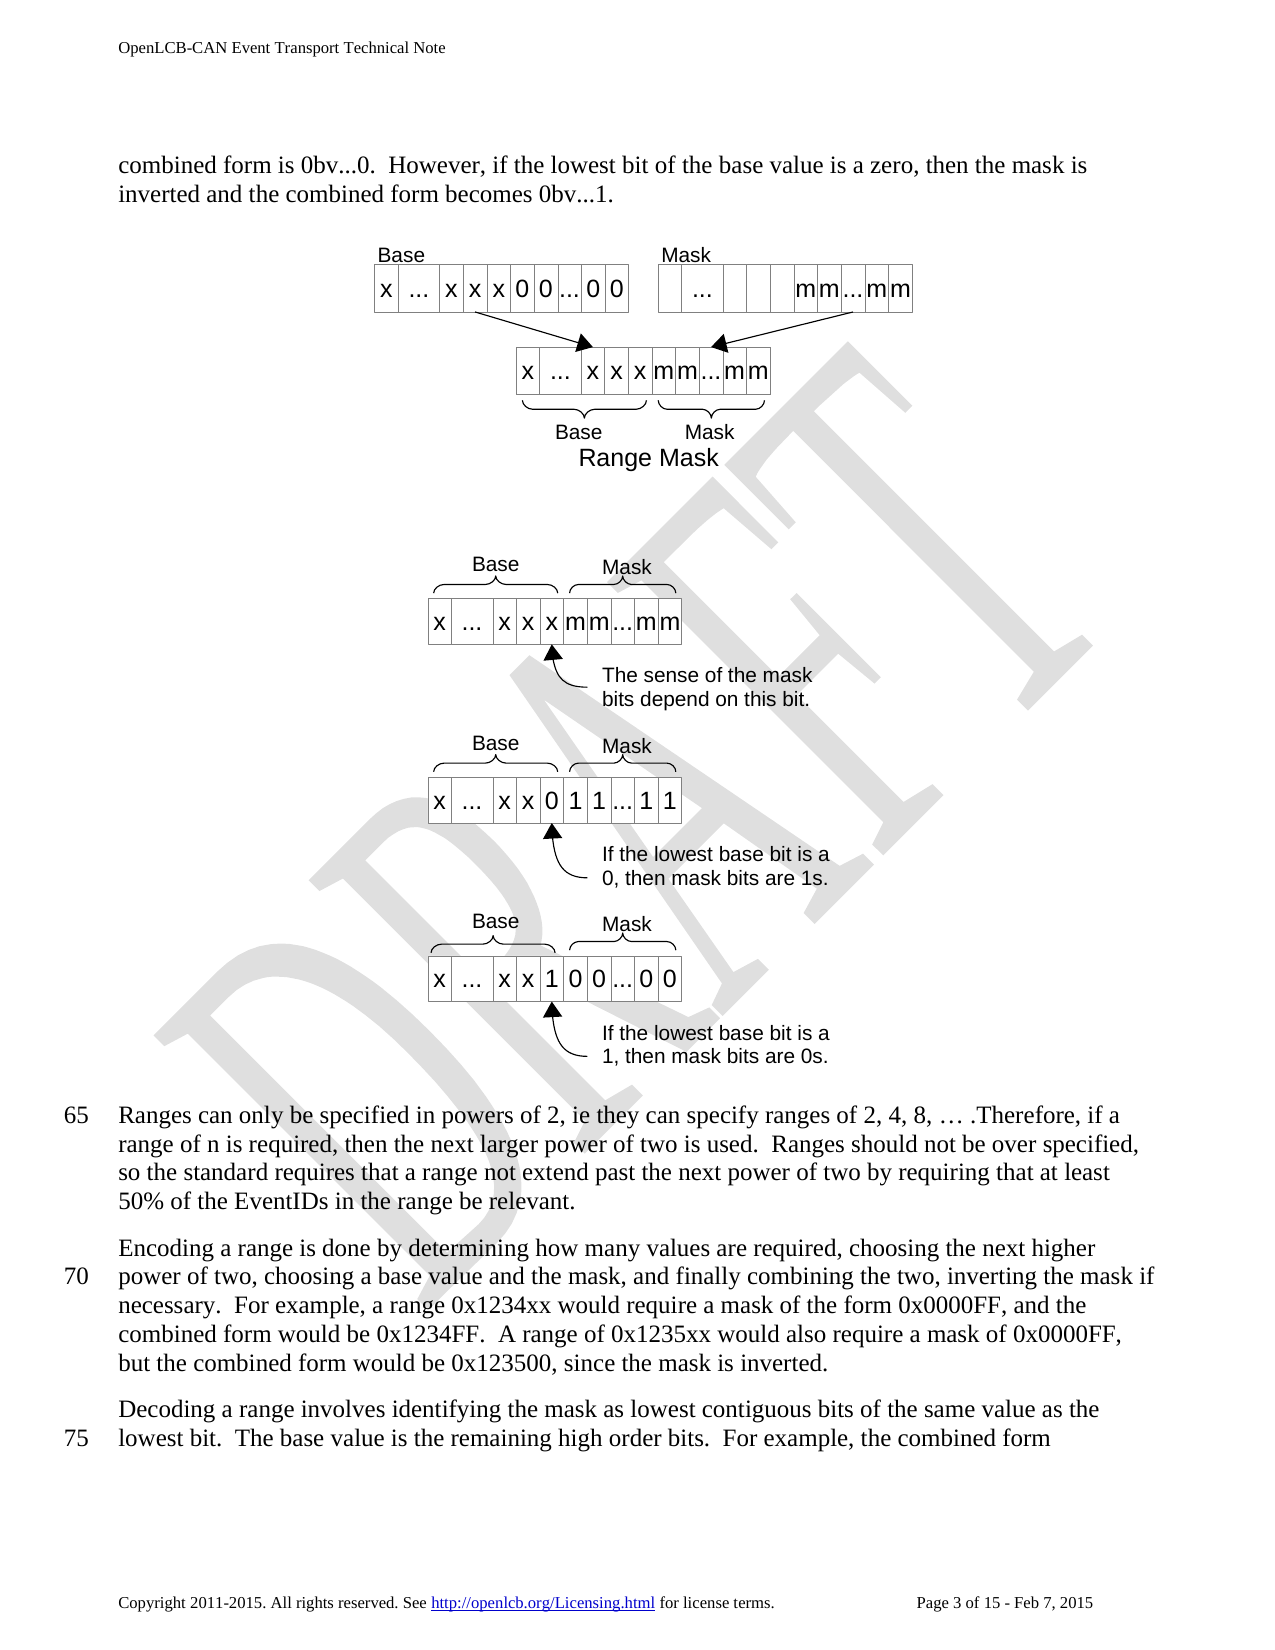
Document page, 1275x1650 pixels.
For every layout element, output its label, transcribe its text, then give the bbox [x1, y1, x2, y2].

text Encoding a range is done by determining how many values are required, choosing the next higher power of two, choosing a base value and the mask, and finally combining the two, inverting the mask if necessary. For example, a range 0x1234xx would require a mask of the form 0x0000FF, and the combined form would be 0x1234FF. A range of 0x1235xx would also require a mask of 0x0000FF, but the combined form would be 0x123500, since the mask is inverted. [118, 1233, 1157, 1376]
text Ranges can only be specified in powers of 2, ie they can specify ranges of 2, 4, 8, … .Therefore, if a range of n is required, then the next larger power of two is used. Ranges should not be over specified, so the standard requires that a range not extend past the next power of two by requiring that at least 50% of the EventIDs in the range be relevant. [118, 526, 1157, 1215]
text Decoding a range involves identifying the mask as lowest contiguous bits of the same value as the lowest bit. The base value is the remaining high order bits. For example, the combined form [118, 1394, 1157, 1452]
text combined form is 0bv...0. However, if the lowest bit of the base value is a zero, then the mask is inverted and the combined form becomes 0bv...1. [118, 150, 1157, 207]
